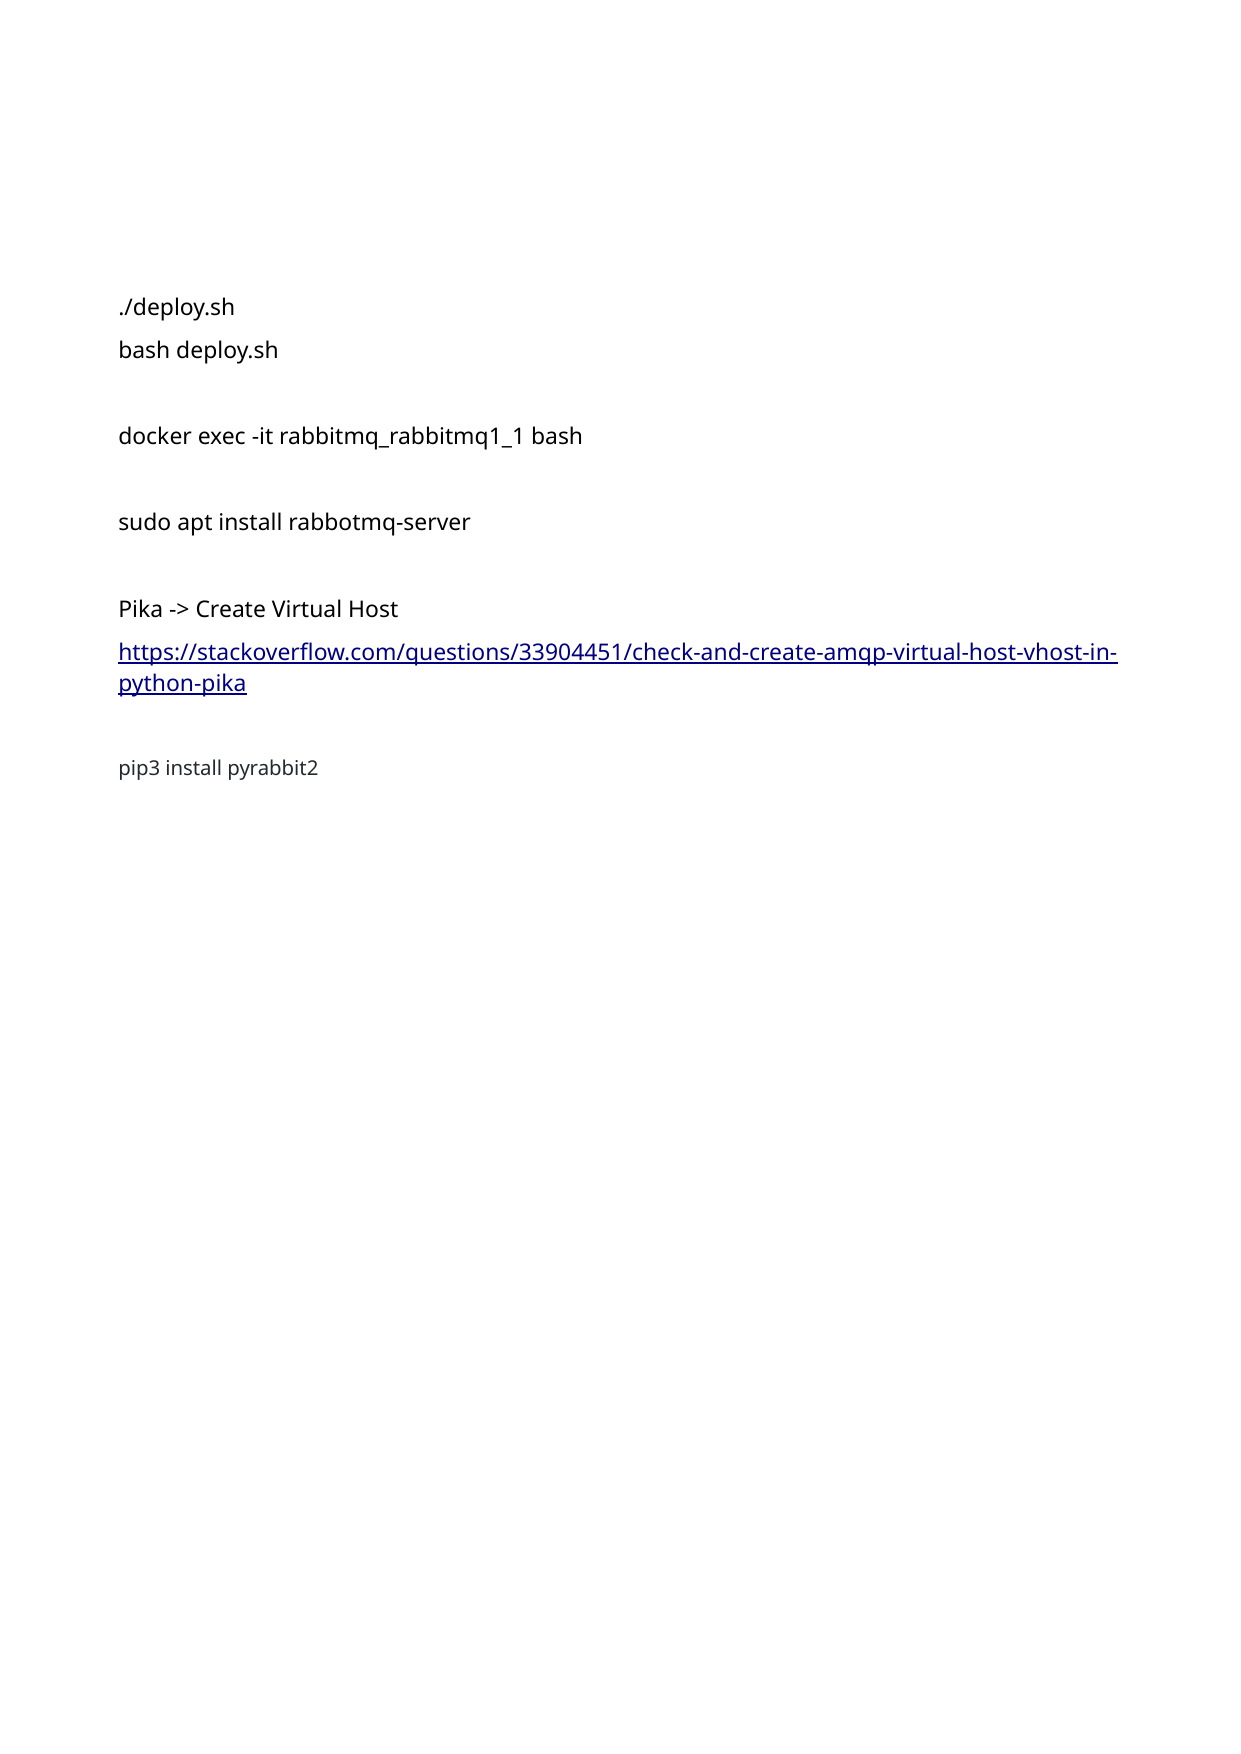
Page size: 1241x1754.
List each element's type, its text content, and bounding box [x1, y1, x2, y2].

text Pika -> Create Virtual Host [118, 592, 1122, 624]
text docker exec -it rabbitmq_rabbitmq1_1 bash [118, 420, 1122, 451]
text pip3 install pyrabbit2 [118, 753, 1122, 781]
text sudo apt install rabbotmq-server [118, 506, 1122, 537]
text ./deploy.sh [118, 291, 1122, 322]
text bash deploy.sh [118, 334, 1122, 365]
text https://stackoverflow.com/questions/33904451/check-and-create-amqp-virtual-host-vhost-in-python-pika [118, 636, 1122, 698]
